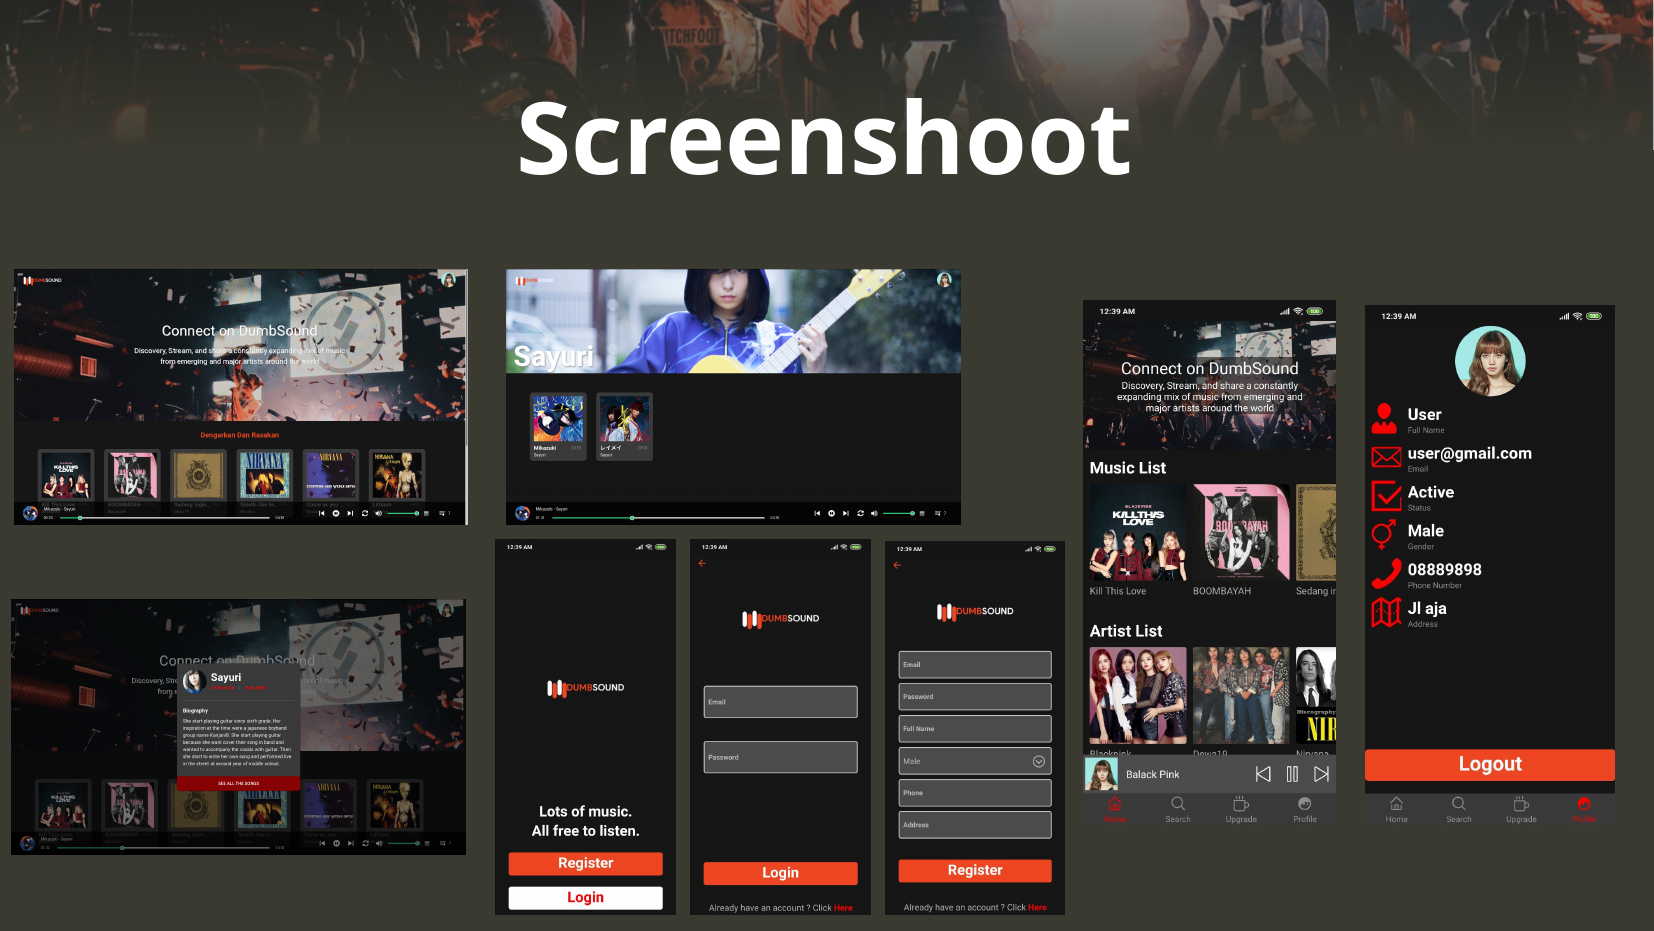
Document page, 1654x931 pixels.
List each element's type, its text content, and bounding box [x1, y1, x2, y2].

text_box [0, 222, 1654, 931]
picture [495, 539, 676, 915]
picture [690, 539, 871, 915]
picture [885, 541, 1065, 916]
picture [1365, 305, 1615, 826]
text_box Screenshoot [0, 60, 1654, 222]
picture [14, 269, 468, 526]
picture [11, 599, 466, 856]
picture [506, 269, 961, 526]
text_box [0, 0, 1653, 60]
picture [1083, 300, 1336, 826]
